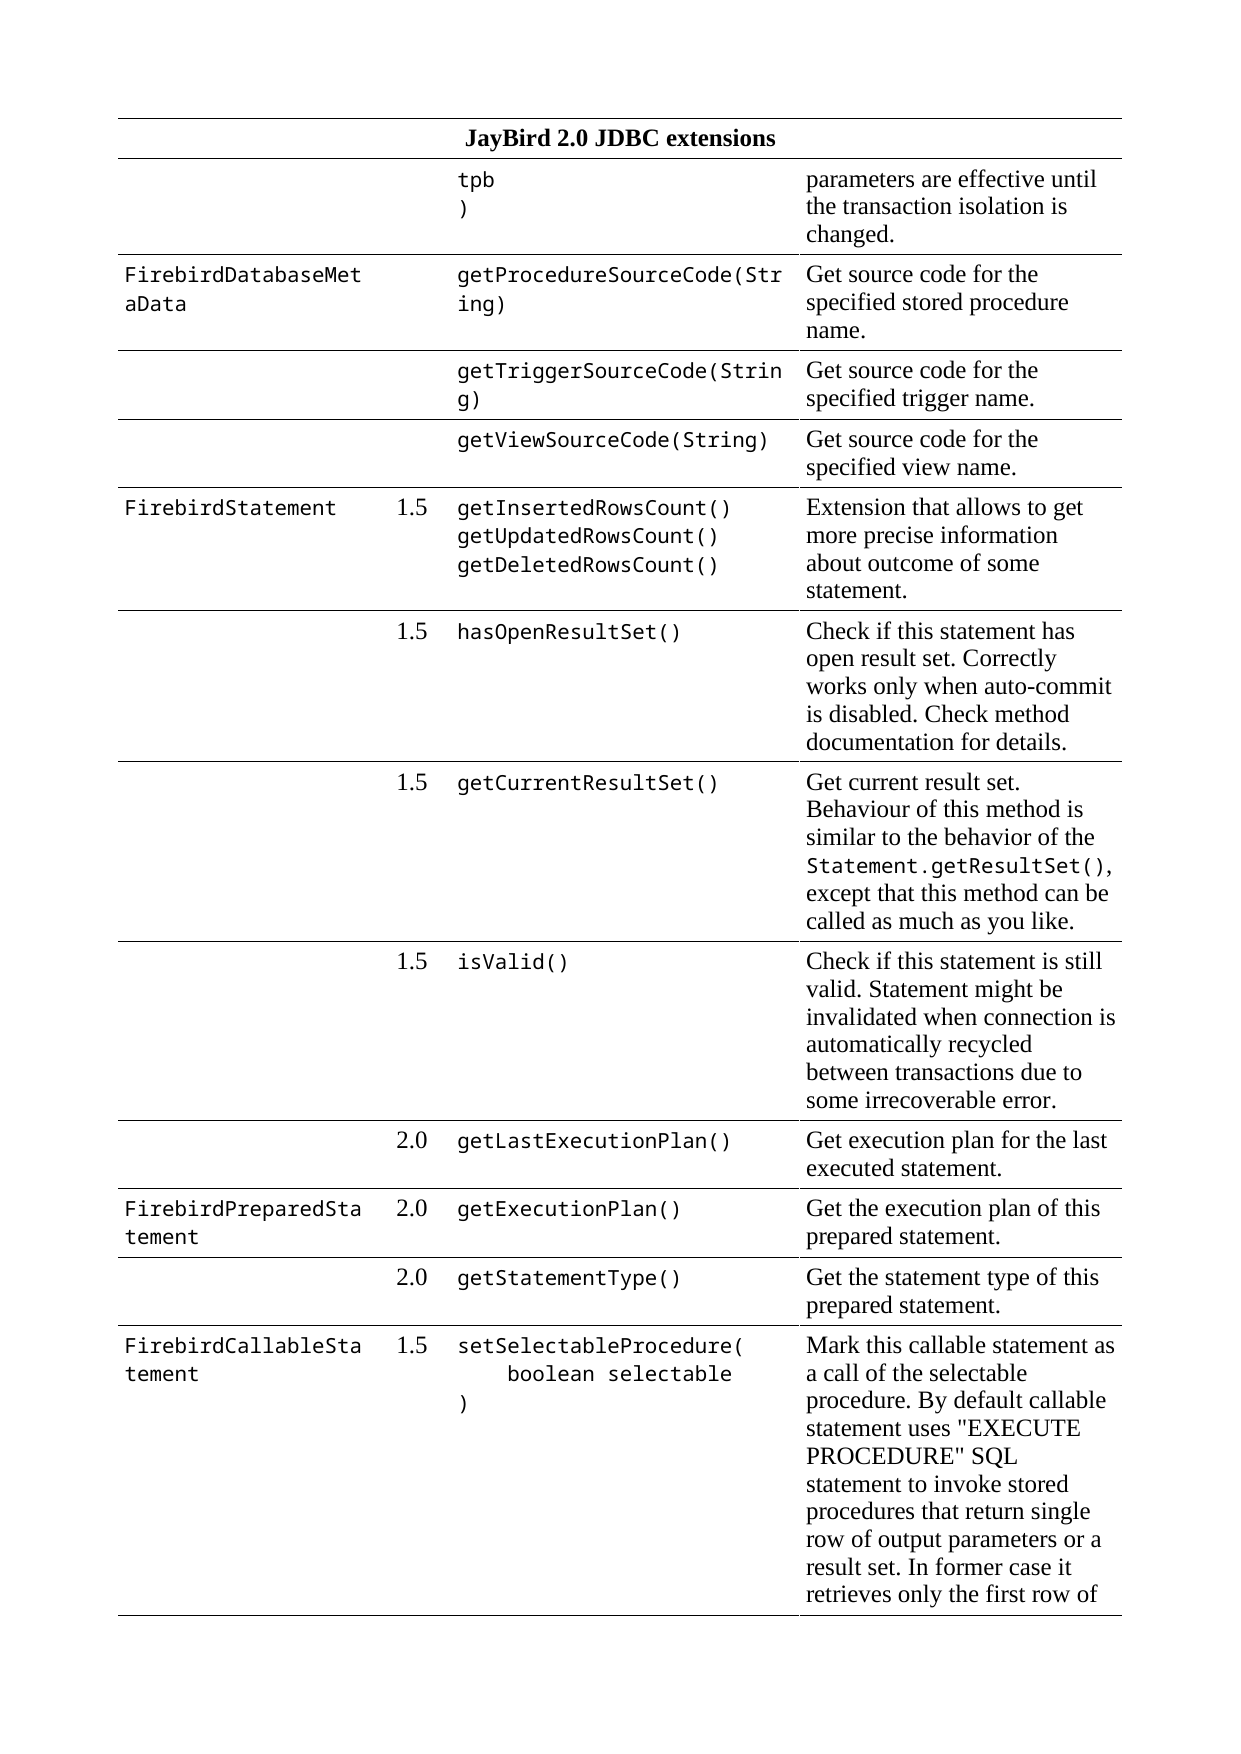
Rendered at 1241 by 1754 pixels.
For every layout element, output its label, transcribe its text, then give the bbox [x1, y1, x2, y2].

table_cell [118, 159, 373, 254]
table_cell 2.0 [373, 1258, 451, 1325]
table_cell 1.5 [373, 942, 451, 1120]
table_cell [373, 351, 451, 419]
table_cell Get source code for the specified trigger name. [800, 351, 1122, 419]
table_cell Get source code for the specified view name. [800, 420, 1122, 487]
table_cell [118, 420, 373, 487]
table_cell isValid() [451, 942, 799, 1120]
table_cell 2.0 [373, 1189, 451, 1257]
table_cell getInsertedRowsCount() getUpdatedRowsCount() getDeletedRowsCount() [451, 488, 799, 610]
table_cell getCurrentResultSet() [451, 762, 799, 941]
table_cell [373, 420, 451, 487]
table_cell [373, 255, 451, 350]
table_cell 2.0 [373, 1121, 451, 1188]
table_cell FirebirdDatabaseMetaData [118, 255, 373, 350]
table_cell Get the statement type of this prepared statement. [800, 1258, 1122, 1325]
table_cell Get source code for the specified stored procedure name. [800, 255, 1122, 350]
table_cell Get the execution plan of this prepared statement. [800, 1189, 1122, 1257]
table_cell [118, 611, 373, 761]
table_cell 1.5 [373, 762, 451, 941]
table_cell FirebirdCallableStatement [118, 1326, 373, 1615]
table_cell parameters are effective until the transaction isolation is changed. [800, 159, 1122, 254]
table_cell Get execution plan for the last executed statement. [800, 1121, 1122, 1188]
table_cell Mark this callable statement as a call of the selectable procedure. By default callable statement uses "EXECUTE PROCEDURE" SQL statement to invoke stored procedures that return single row of output parameters or a result set. In former case it retrieves only the first row of [800, 1326, 1122, 1615]
table_cell [118, 762, 373, 941]
table_header JayBird 2.0 JDBC extensions [118, 119, 1122, 158]
table_cell Get current result set. Behaviour of this method is similar to the behavior of the Statement.getResultSet(), except that this method can be called as much as you like. [800, 762, 1122, 941]
table_cell 1.5 [373, 611, 451, 761]
table_cell getTriggerSourceCode(String) [451, 351, 799, 419]
table_cell getLastExecutionPlan() [451, 1121, 799, 1188]
table_cell Check if this statement has open result set. Correctly works only when auto-commit is disabled. Check method documentation for details. [800, 611, 1122, 761]
table_cell getProcedureSourceCode(String) [451, 255, 799, 350]
table_cell getStatementType() [451, 1258, 799, 1325]
table_cell tpb ) [451, 159, 799, 254]
table_cell [118, 1258, 373, 1325]
table_cell [373, 159, 451, 254]
table_cell 1.5 [373, 488, 451, 610]
table_cell [118, 1121, 373, 1188]
table_cell [118, 942, 373, 1120]
table_cell 1.5 [373, 1326, 451, 1615]
table_cell [118, 351, 373, 419]
table_cell Extension that allows to get more precise information about outcome of some statement. [800, 488, 1122, 610]
table_cell Check if this statement is still valid. Statement might be invalidated when connection is automatically recycled between transactions due to some irrecoverable error. [800, 942, 1122, 1120]
table_cell setSelectableProcedure( boolean selectable ) [451, 1326, 799, 1615]
table_cell FirebirdStatement [118, 488, 373, 610]
table_cell hasOpenResultSet() [451, 611, 799, 761]
table_cell getExecutionPlan() [451, 1189, 799, 1257]
table_cell getViewSourceCode(String) [451, 420, 799, 487]
table_cell FirebirdPreparedStatement [118, 1189, 373, 1257]
